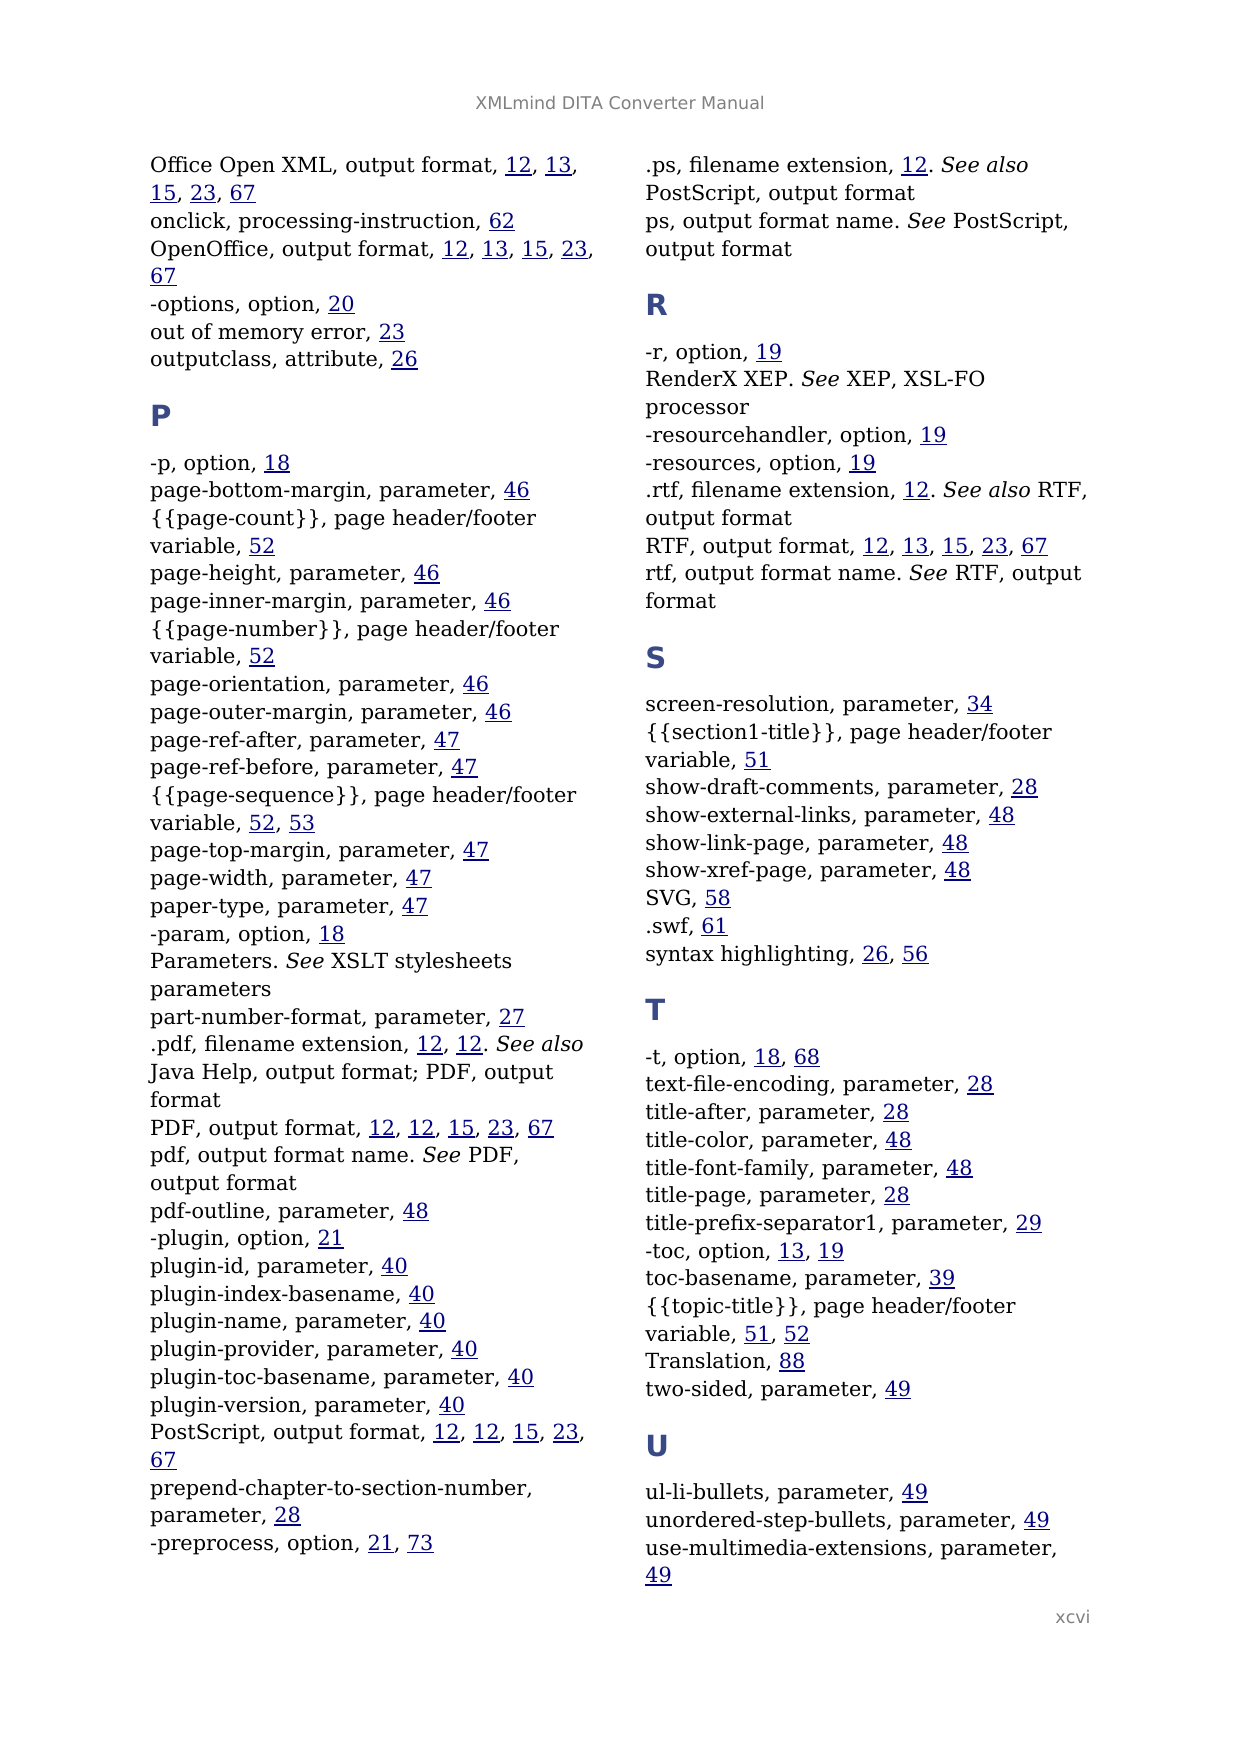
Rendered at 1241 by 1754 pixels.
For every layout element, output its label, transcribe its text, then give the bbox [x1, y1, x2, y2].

text show-external-links, parameter, 0 [645, 799, 1090, 827]
text unordered-step-bullets, parameter, 0 [645, 1504, 1090, 1532]
text S [645, 641, 1090, 675]
text title-prefix-separator1, parameter, 0 [645, 1207, 1090, 1235]
text show-draft-comments, parameter, 0 [645, 772, 1090, 799]
text RenderX XEP. See XEP, XSL-FO processor [645, 364, 1090, 419]
text plugin-toc-basename, parameter, 0 [150, 1361, 595, 1389]
text -plugin, option, 0 [150, 1223, 595, 1251]
text page-orientation, parameter, 0 [150, 669, 595, 696]
text .rtf, filename extension, 0. See also RTF, output format [645, 475, 1090, 530]
text pdf-outline, parameter, 0 [150, 1195, 595, 1223]
text out of memory error, 0 [150, 316, 595, 344]
text plugin-version, parameter, 0 [150, 1389, 595, 1417]
text -t, option, 0, 0 [645, 1041, 1090, 1069]
text page-width, parameter, 0 [150, 863, 595, 890]
text paper-type, parameter, 0 [150, 890, 595, 918]
text PostScript, output format, 0, 0, 0, 0, 0 [150, 1417, 595, 1472]
text -param, option, 0 [150, 918, 595, 946]
text title-after, parameter, 0 [645, 1097, 1090, 1124]
text rtf, output format name. See RTF, output format [645, 558, 1090, 613]
text plugin-id, parameter, 0 [150, 1251, 595, 1278]
text {{topic-title}}, page header/footer variable, 0, 0 [645, 1291, 1090, 1346]
text RTF, output format, 0, 0, 0, 0, 0 [645, 530, 1090, 558]
text OpenOffice, output format, 0, 0, 0, 0, 0 [150, 233, 595, 288]
text page-ref-before, parameter, 0 [150, 752, 595, 779]
text toc-basename, parameter, 0 [645, 1263, 1090, 1291]
text prepend-chapter-to-section-number, parameter, 0 [150, 1472, 595, 1528]
text pdf, output format name. See PDF, output format [150, 1140, 595, 1195]
text show-xref-page, parameter, 0 [645, 855, 1090, 883]
text -toc, option, 0, 0 [645, 1235, 1090, 1263]
text title-color, parameter, 0 [645, 1124, 1090, 1152]
text -resources, option, 0 [645, 447, 1090, 475]
text U [645, 1429, 1090, 1463]
text PDF, output format, 0, 0, 0, 0, 0 [150, 1112, 595, 1140]
text page-inner-margin, parameter, 0 [150, 586, 595, 613]
text title-page, parameter, 0 [645, 1180, 1090, 1207]
text plugin-provider, parameter, 0 [150, 1334, 595, 1361]
text use-multimedia-extensions, parameter, 0 [645, 1532, 1090, 1588]
text -options, option, 0 [150, 288, 595, 316]
text .ps, filename extension, 0. See also PostScript, output format [645, 150, 1090, 205]
text -p, option, 0 [150, 447, 595, 475]
text SVG, 0 [645, 883, 1090, 910]
text {{page-number}}, page header/footer variable, 0 [150, 613, 595, 669]
text -preprocess, option, 0, 0 [150, 1528, 595, 1555]
text syntax highlighting, 0, 0 [645, 938, 1090, 966]
text -resourcehandler, option, 0 [645, 419, 1090, 447]
text text-file-encoding, parameter, 0 [645, 1069, 1090, 1097]
text T [645, 993, 1090, 1027]
text two-sided, parameter, 0 [645, 1374, 1090, 1401]
text part-number-format, parameter, 0 [150, 1001, 595, 1029]
text page-ref-after, parameter, 0 [150, 724, 595, 752]
text Parameters. See XSLT stylesheets parameters [150, 946, 595, 1001]
text outputclass, attribute, 0 [150, 344, 595, 372]
text {{page-sequence}}, page header/footer variable, 0, 0 [150, 779, 595, 835]
text onclick, processing-instruction, 0 [150, 205, 595, 233]
text {{section1-title}}, page header/footer variable, 0 [645, 716, 1090, 772]
text Translation, 0 [645, 1346, 1090, 1374]
text Office Open XML, output format, 0, 0, 0, 0, 0 [150, 150, 595, 205]
text page-top-margin, parameter, 0 [150, 835, 595, 863]
text {{page-count}}, page header/footer variable, 0 [150, 502, 595, 558]
text plugin-name, parameter, 0 [150, 1306, 595, 1334]
text ul-li-bullets, parameter, 0 [645, 1477, 1090, 1504]
text page-height, parameter, 0 [150, 558, 595, 586]
text show-link-page, parameter, 0 [645, 827, 1090, 855]
text .swf, 0 [645, 910, 1090, 938]
text screen-resolution, parameter, 0 [645, 689, 1090, 716]
text R [645, 288, 1090, 322]
text page-outer-margin, parameter, 0 [150, 696, 595, 724]
text title-font-family, parameter, 0 [645, 1152, 1090, 1180]
text plugin-index-basename, 0 [150, 1278, 595, 1306]
text page-bottom-margin, parameter, 0 [150, 475, 595, 502]
text .pdf, filename extension, 0, 0. See also Java Help, output format; PDF, output format [150, 1029, 595, 1112]
text -r, option, 0 [645, 336, 1090, 364]
text ps, output format name. See PostScript, output format [645, 205, 1090, 261]
text P [150, 399, 595, 433]
